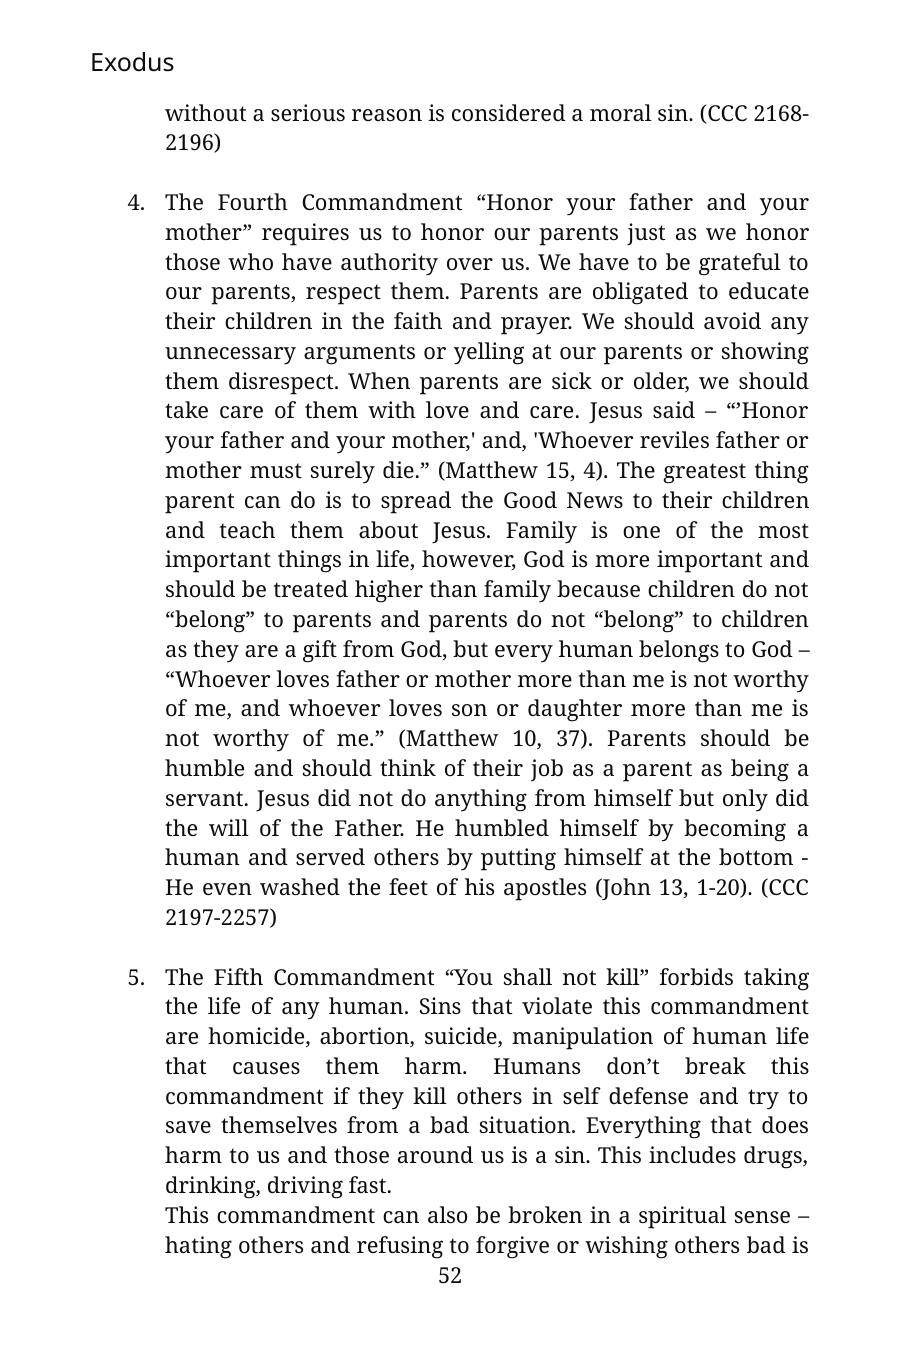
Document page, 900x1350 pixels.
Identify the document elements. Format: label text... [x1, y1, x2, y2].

list This commandment can also be broken in a spiritual sense – hating others and refusing to forgive or wishing others bad is [165, 1200, 810, 1259]
list without a serious reason is considered a moral sin. (CCC 2168-2196) [165, 97, 810, 157]
list The Fourth Commandment “Honor your father and your mother” requires us to honor our parents just as we honor those who have authority over us. We have to be grateful to our parents, respect them. Parents are obligated to educate their children in the faith and prayer. We should avoid any unnecessary arguments or yelling at our parents or showing them disrespect. When parents are sick or older, we should take care of them with love and care. Jesus said – “’Honor your father and your mother,' and, 'Whoever reviles father or mother must surely die.” (Matthew 15, 4). The greatest thing parent can do is to spread the Good News to their children and teach them about Jesus. Family is one of the most important things in life, however, God is more important and should be treated higher than family because children do not “belong” to parents and parents do not “belong” to children as they are a gift from God, but every human belongs to God – “Whoever loves father or mother more than me is not worthy of me, and whoever loves son or daughter more than me is not worthy of me.” (Matthew 10, 37). Parents should be humble and should think of their job as a parent as being a servant. Jesus did not do anything from himself but only did the will of the Father. He humbled himself by becoming a human and served others by putting himself at the bottom - He even washed the feet of his apostles (John 13, 1-20). (CCC 2197-2257) [127, 187, 810, 932]
list The Fifth Commandment “You shall not kill” forbids taking the life of any human. Sins that violate this commandment are homicide, abortion, suicide, manipulation of human life that causes them harm. Humans don’t break this commandment if they kill others in self defense and try to save themselves from a bad situation. Everything that does harm to us and those around us is a sin. This includes drugs, drinking, driving fast. [127, 961, 810, 1200]
